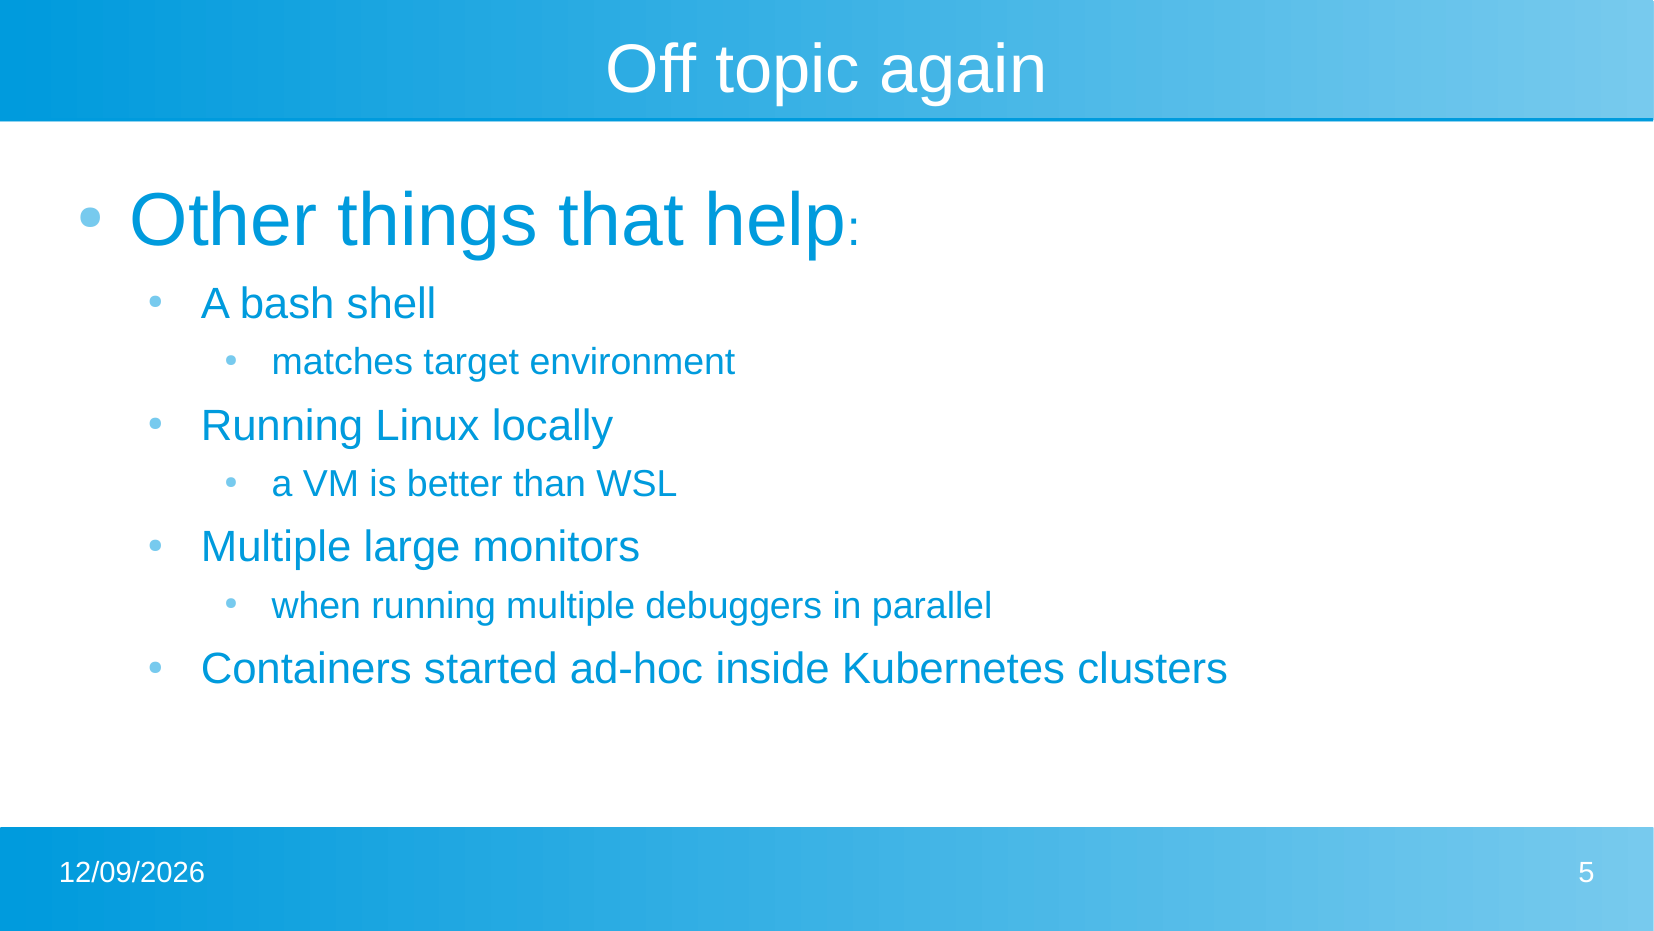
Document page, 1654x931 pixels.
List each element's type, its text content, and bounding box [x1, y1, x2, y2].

title Off topic again [59, 29, 1595, 108]
list Other things that help: A bash shell matches target environment Running Linux locally a VM is better than WSL Multiple large monitors when running multiple debuggers in parallel Containers started ad-hoc inside Kubernetes clusters [59, 177, 1595, 768]
